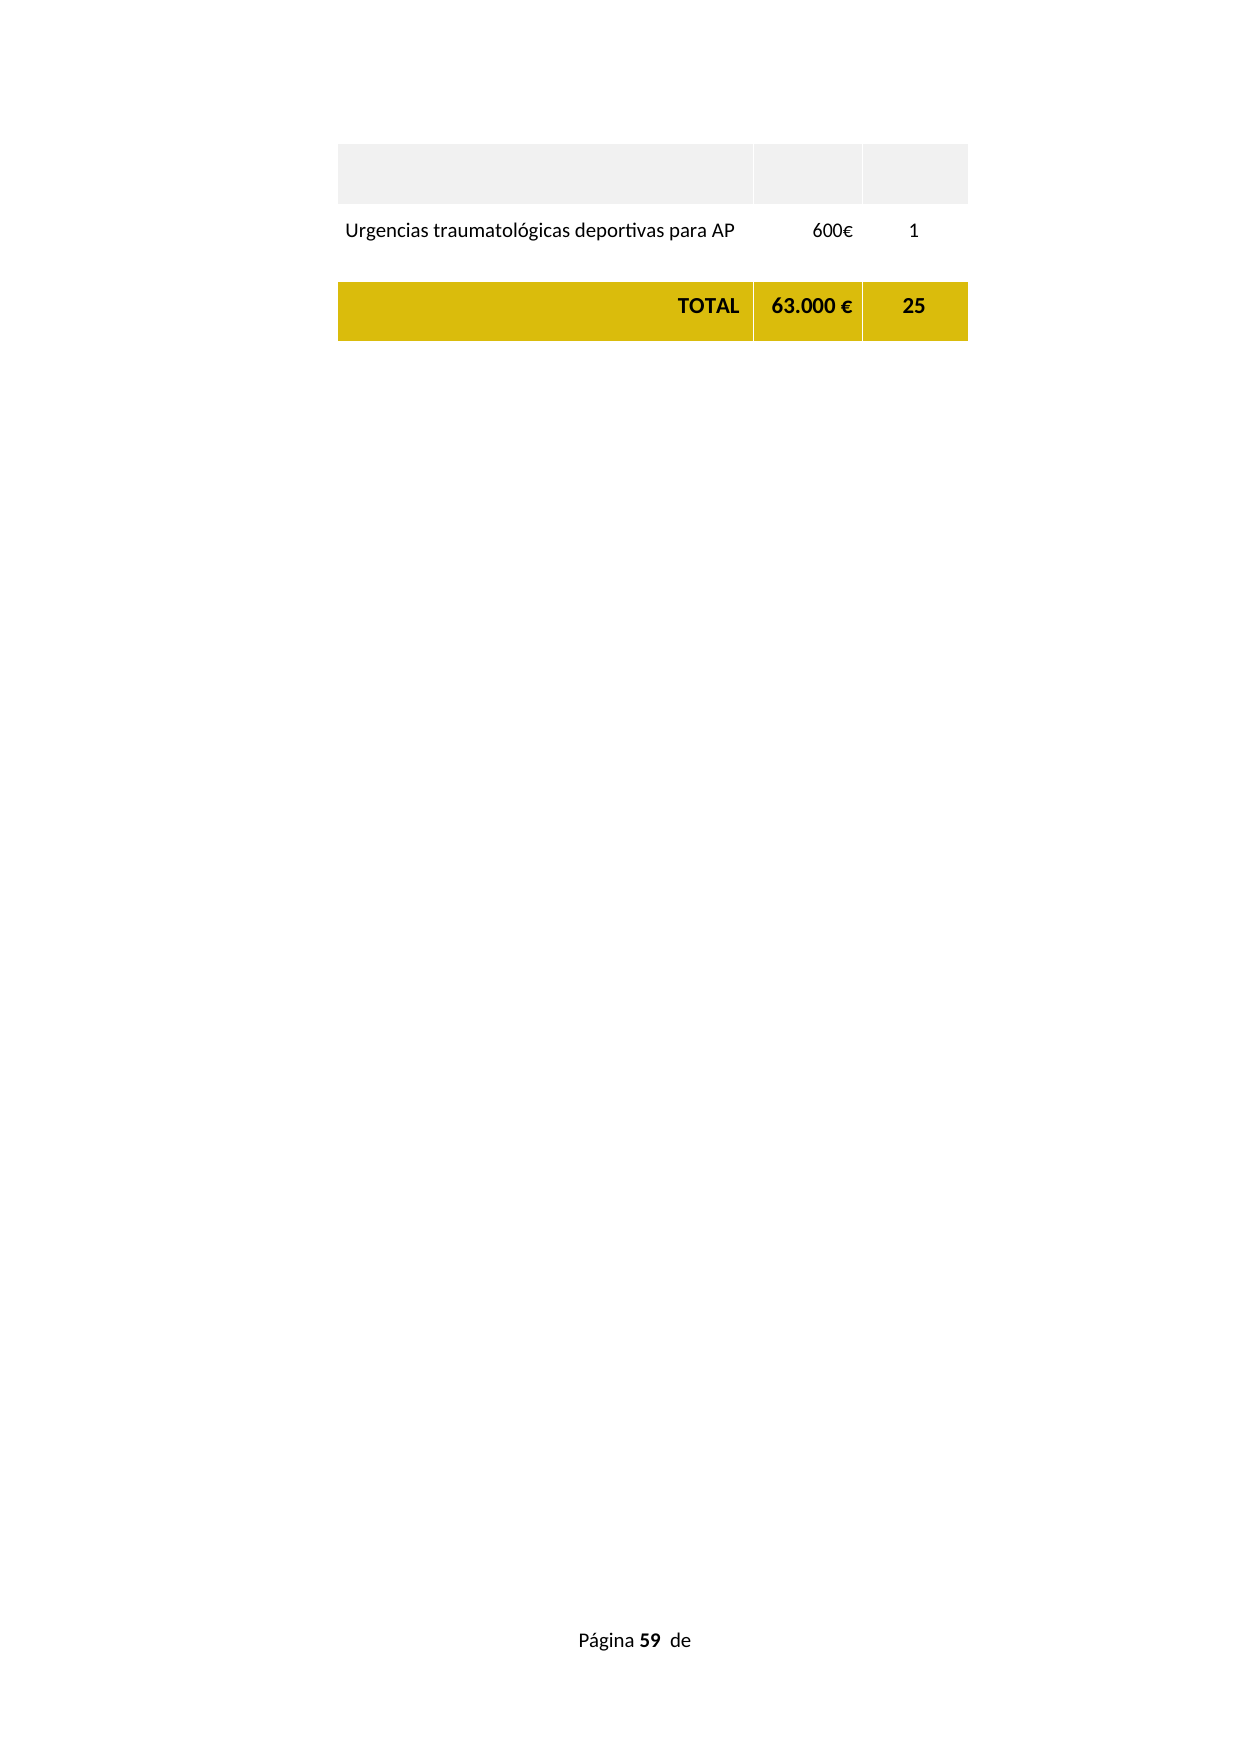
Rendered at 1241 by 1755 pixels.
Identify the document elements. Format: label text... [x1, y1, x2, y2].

table_cell [754, 144, 862, 204]
table_cell 600€ [754, 204, 862, 282]
table_cell 25 [863, 282, 968, 341]
table_cell 1 [863, 204, 968, 282]
table_cell TOTAL [338, 282, 753, 341]
table_cell Urgencias traumatológicas deportivas para AP [338, 204, 753, 282]
table_cell 63.000 € [754, 282, 862, 341]
table_cell [338, 144, 753, 204]
table_cell [863, 144, 968, 204]
